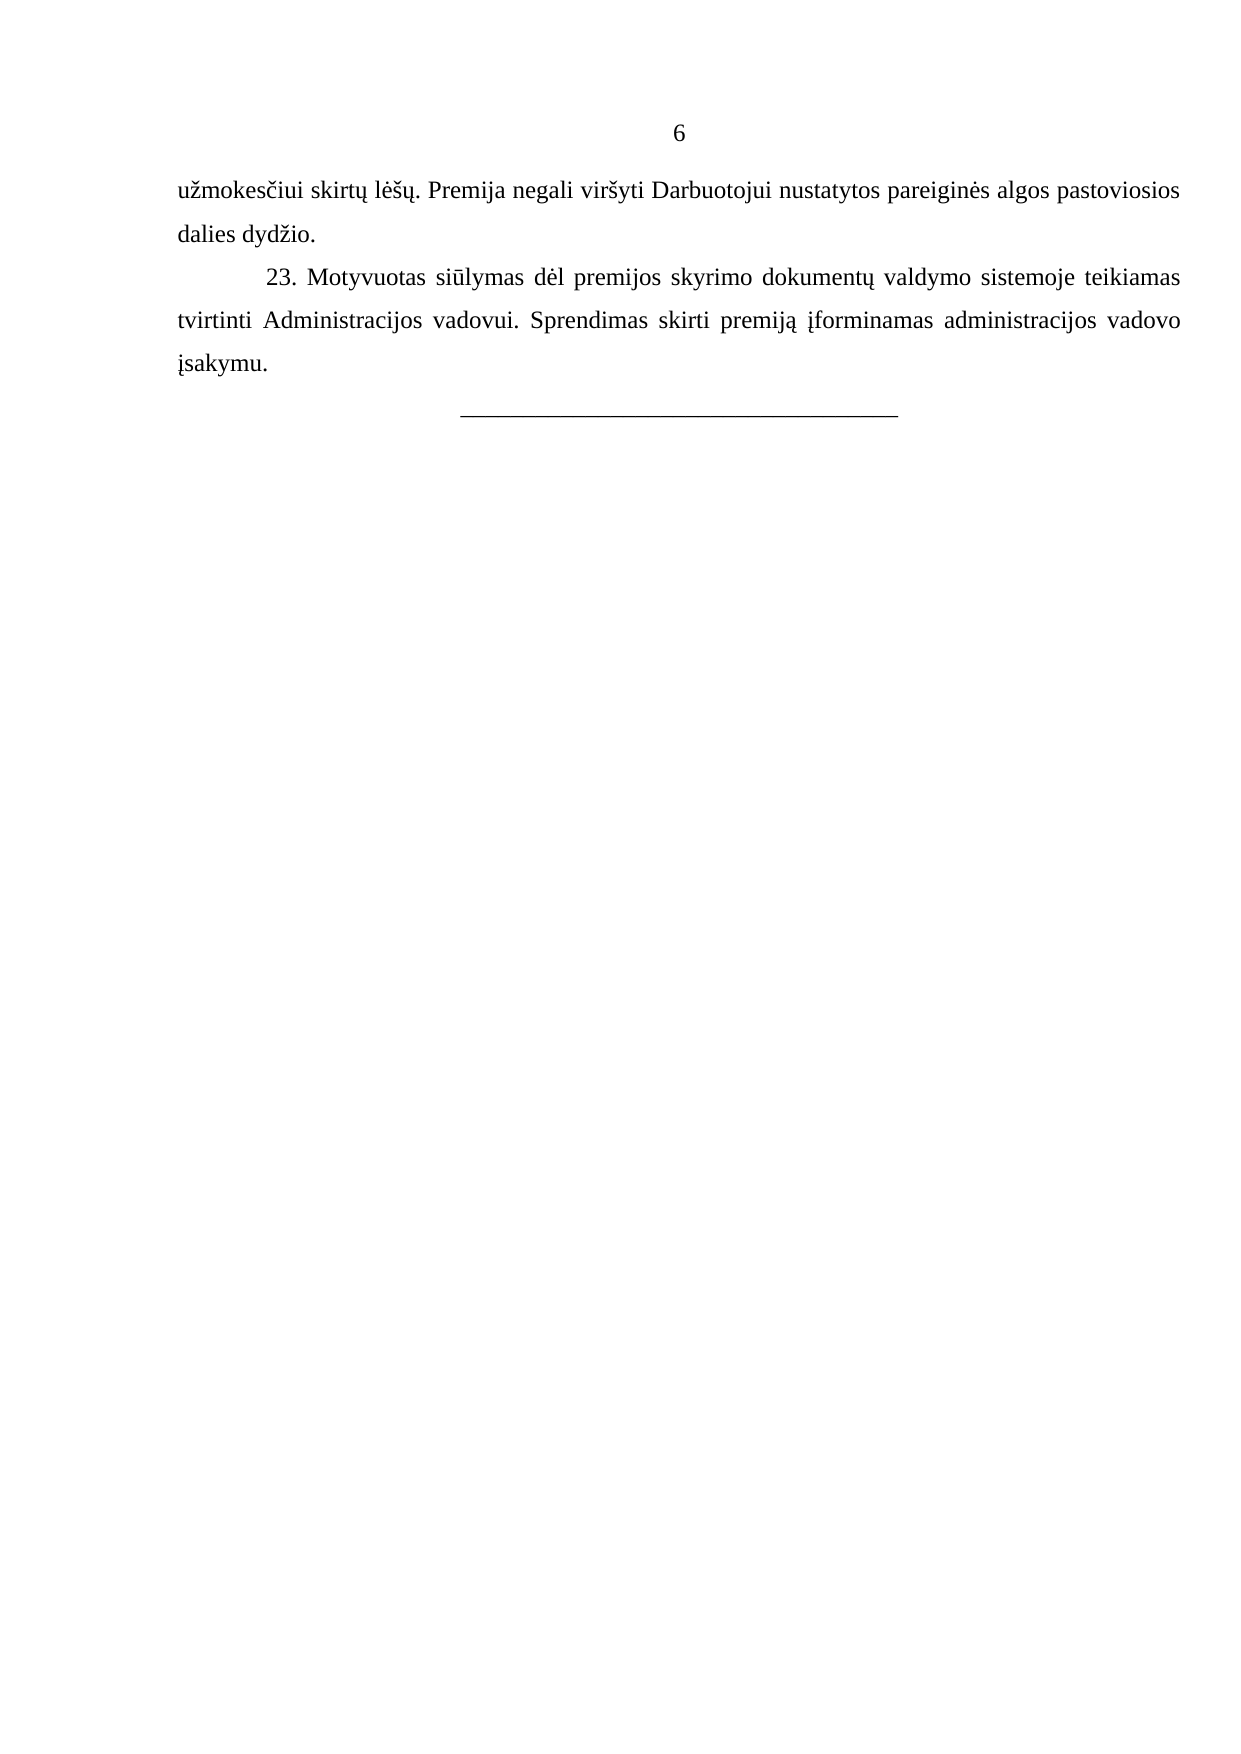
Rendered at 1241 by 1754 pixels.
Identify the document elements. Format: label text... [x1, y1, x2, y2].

text 23. Motyvuotas siūlymas dėl premijos skyrimo dokumentų valdymo sistemoje teikiamas tvirtinti Administracijos vadovui. Sprendimas skirti premiją įforminamas administracijos vadovo įsakymu. [177, 262, 1181, 377]
text ___________________________________ [177, 391, 1181, 420]
text užmokesčiui skirtų lėšų. Premija negali viršyti Darbuotojui nustatytos pareiginės algos pastoviosios dalies dydžio. [177, 176, 1181, 247]
